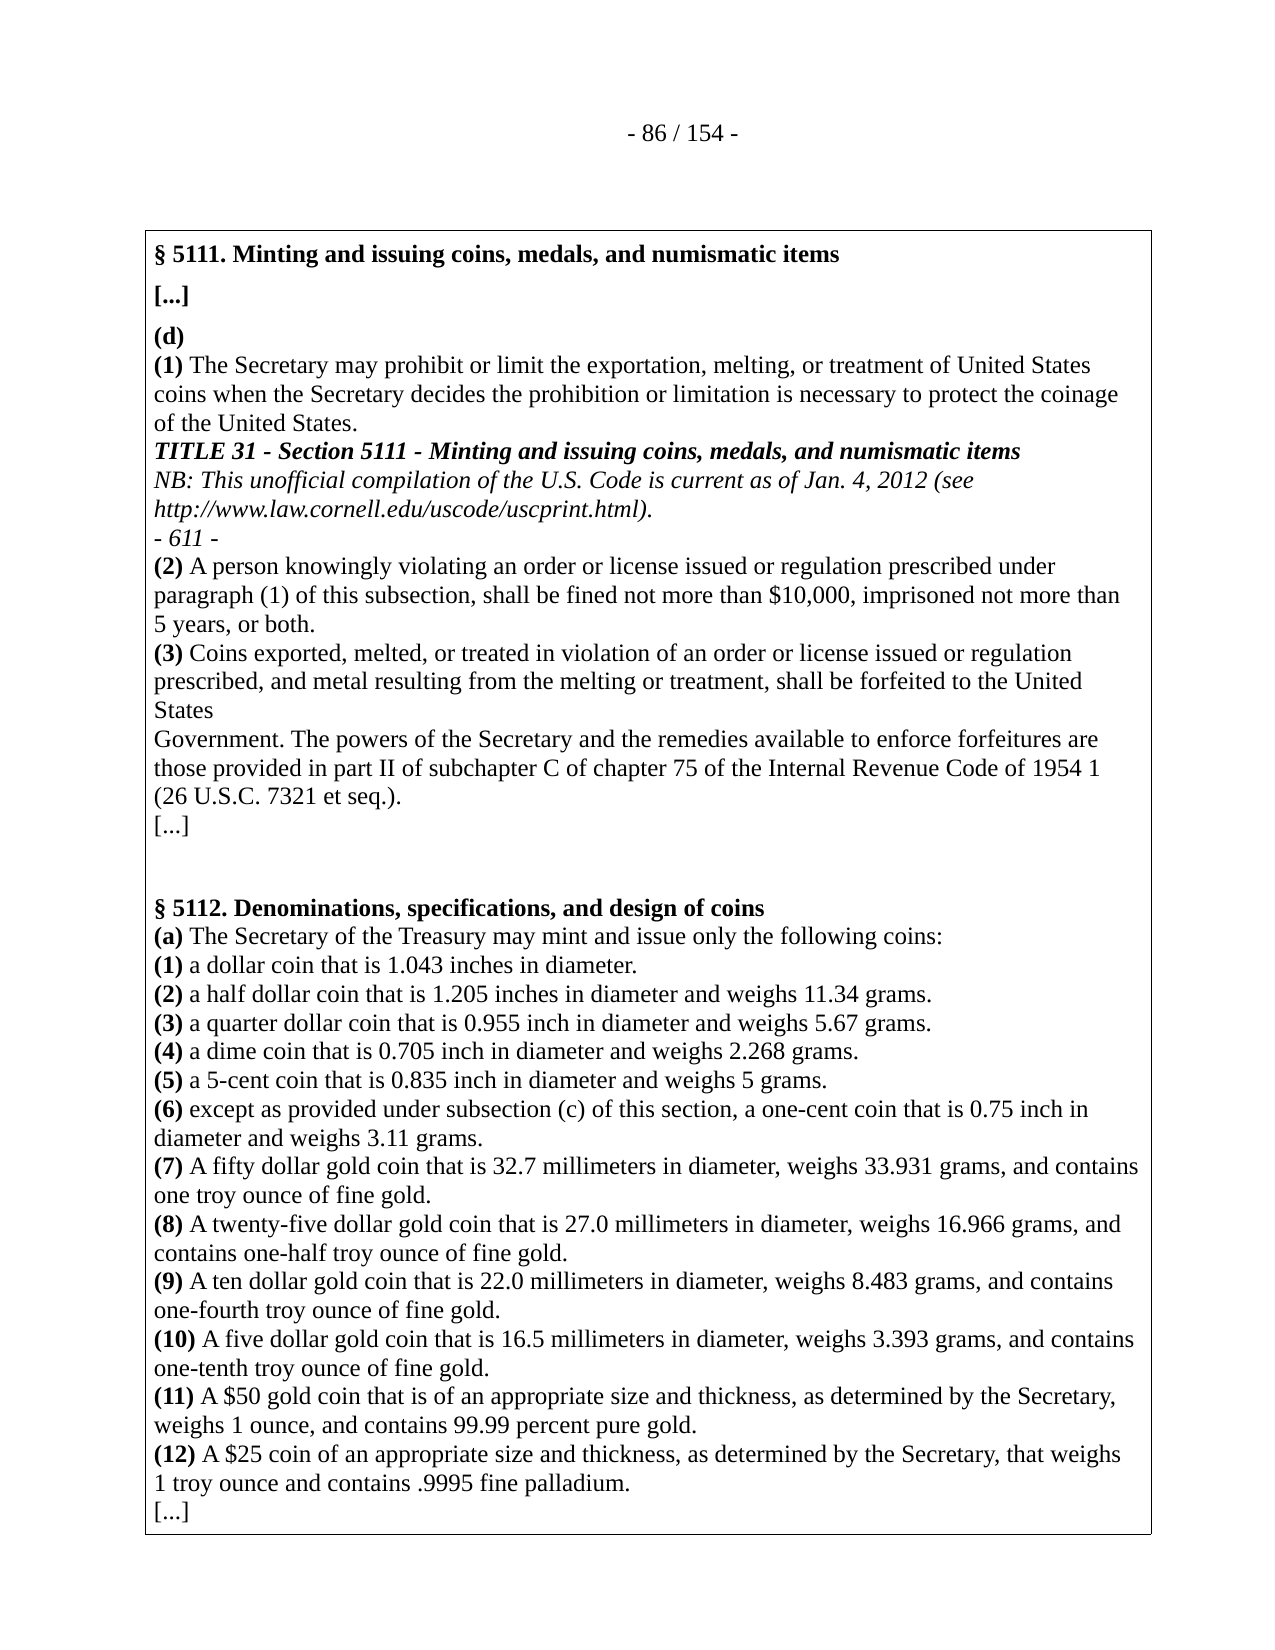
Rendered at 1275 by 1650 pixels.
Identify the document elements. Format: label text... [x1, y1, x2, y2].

subtitle § 5111. Minting and issuing coins, medals, and numismatic items [154, 239, 1142, 268]
subtitle (d) (1) The Secretary may prohibit or limit the exportation, melting, or treatment of United States coins when the Secretary decides the prohibition or limitation is necessary to protect the coinage of the United States. TITLE 31 - Section 5111 - Minting and issuing coins, medals, and numismatic items NB: This unofficial compilation of the U.S. Code is current as of Jan. 4, 2012 (see http://www.law.cornell.edu/uscode/uscprint.html). - 611 - (2) A person knowingly violating an order or license issued or regulation prescribed under paragraph (1) of this subsection, shall be fined not more than $10,000, imprisoned not more than 5 years, or both. (3) Coins exported, melted, or treated in violation of an order or license issued or regulation prescribed, and metal resulting from the melting or treatment, shall be forfeited to the United States Government. The powers of the Secretary and the remedies available to enforce forfeitures are those provided in part II of subchapter C of chapter 75 of the Internal Revenue Code of 1954 1 (26 U.S.C. 7321 et seq.). [...] [154, 321, 1142, 839]
subtitle § 5112. Denominations, specifications, and design of coins (a) The Secretary of the Treasury may mint and issue only the following coins: (1) a dollar coin that is 1.043 inches in diameter. (2) a half dollar coin that is 1.205 inches in diameter and weighs 11.34 grams. (3) a quarter dollar coin that is 0.955 inch in diameter and weighs 5.67 grams. (4) a dime coin that is 0.705 inch in diameter and weighs 2.268 grams. (5) a 5-cent coin that is 0.835 inch in diameter and weighs 5 grams. (6) except as provided under subsection (c) of this section, a one-cent coin that is 0.75 inch in diameter and weighs 3.11 grams. (7) A fifty dollar gold coin that is 32.7 millimeters in diameter, weighs 33.931 grams, and contains one troy ounce of fine gold. (8) A twenty-five dollar gold coin that is 27.0 millimeters in diameter, weighs 16.966 grams, and contains one-half troy ounce of fine gold. (9) A ten dollar gold coin that is 22.0 millimeters in diameter, weighs 8.483 grams, and contains one-fourth troy ounce of fine gold. (10) A five dollar gold coin that is 16.5 millimeters in diameter, weighs 3.393 grams, and contains one-tenth troy ounce of fine gold. (11) A $50 gold coin that is of an appropriate size and thickness, as determined by the Secretary, weighs 1 ounce, and contains 99.99 percent pure gold. (12) A $25 coin of an appropriate size and thickness, as determined by the Secretary, that weighs 1 troy ounce and contains .9995 fine palladium. [...] [154, 893, 1142, 1525]
subtitle [...] [154, 280, 1142, 309]
